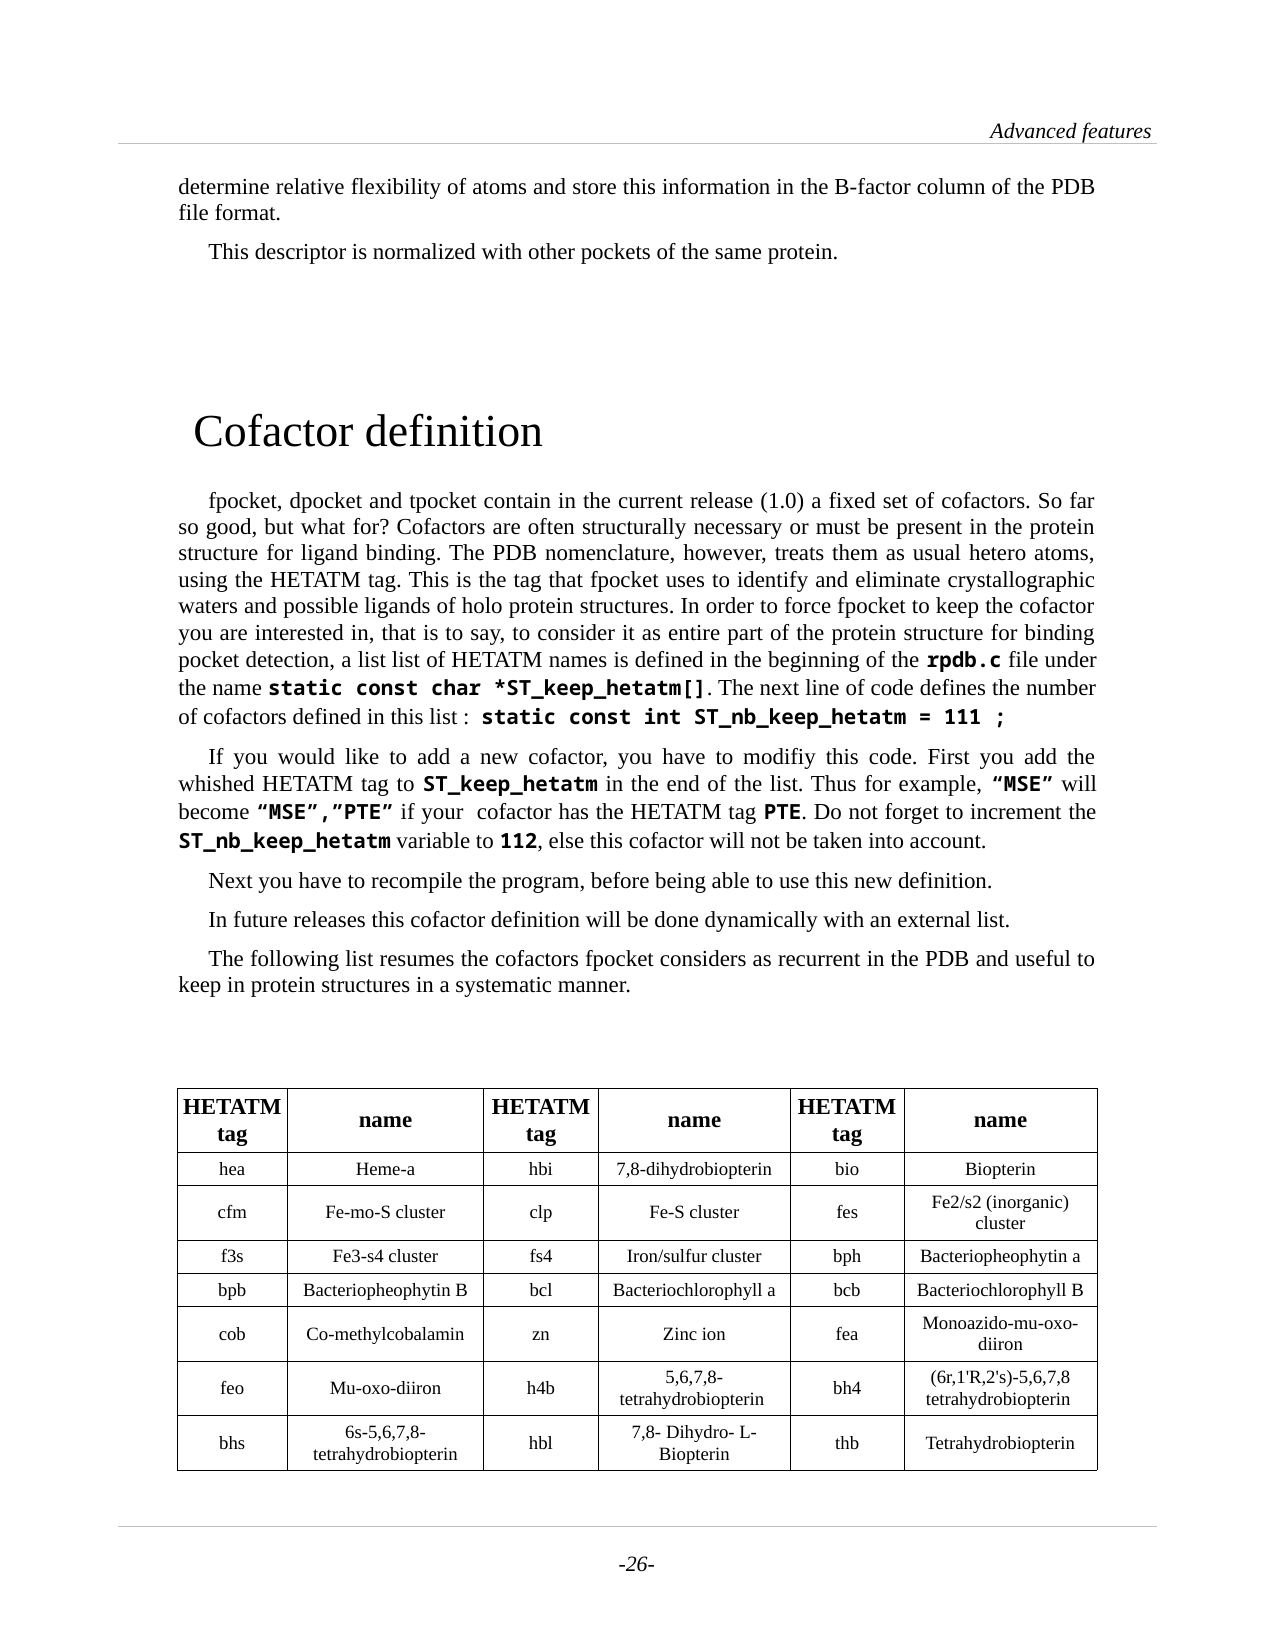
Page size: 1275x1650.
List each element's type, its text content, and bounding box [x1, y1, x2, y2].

table_cell H4B [484, 1362, 598, 1415]
table_cell COB [178, 1307, 287, 1361]
table_cell F3S [178, 1241, 287, 1273]
table_cell Fe-mo-S cluster [288, 1186, 483, 1239]
table_cell Bacteriopheophytin a [905, 1241, 1097, 1273]
table_cell HBL [484, 1416, 598, 1470]
table_header HETATM tag [484, 1089, 598, 1152]
table_cell 7,8- Dihydro- L- Biopterin [599, 1416, 790, 1470]
text If you would like to add a new cofactor, you have to modifiy this code. First you add the whished HETATM tag to ST_keep_hetatm in the end of the list. Thus for example, “MSE” will become “MSE”,”PTE” if your cofactor has the HETATM tag PTE. Do not forget to increment the ST_nb_keep_hetatm variable to 112, else this cofactor will not be taken into account. [178, 743, 1097, 854]
table_cell CFM [178, 1186, 287, 1239]
text This descriptor is normalized with other pockets of the same protein. [178, 238, 1097, 264]
text determine relative flexibility of atoms and store this information in the B-factor column of the PDB file format. [178, 173, 1097, 226]
table_cell 5,6,7,8-tetrahydrobiopterin [599, 1362, 790, 1415]
table_cell BH4 [791, 1362, 904, 1415]
subtitle Cofactor definition [193, 404, 1157, 457]
table_cell 7,8-dihydrobiopterin [599, 1153, 790, 1185]
table_cell Zinc ion [599, 1307, 790, 1361]
table_cell BPB [178, 1274, 287, 1306]
table_cell HBI [484, 1153, 598, 1185]
table_cell FS4 [484, 1241, 598, 1273]
table_cell Iron/sulfur cluster [599, 1241, 790, 1273]
table_header name [288, 1089, 483, 1152]
table_cell Tetrahydrobiopterin [905, 1416, 1097, 1470]
text The following list resumes the cofactors fpocket considers as recurrent in the PDB and useful to keep in protein structures in a systematic manner. [178, 944, 1097, 997]
table_cell Bacteriochlorophyll B [905, 1274, 1097, 1306]
table_header name [905, 1089, 1097, 1152]
table_cell Bacteriochlorophyll a [599, 1274, 790, 1306]
table_cell BHS [178, 1416, 287, 1470]
table_header HETATM tag [178, 1089, 287, 1152]
table_cell BCB [791, 1274, 904, 1306]
table_cell FES [791, 1186, 904, 1239]
table_cell FEA [791, 1307, 904, 1361]
text fpocket, dpocket and tpocket contain in the current release (1.0) a fixed set of cofactors. So far so good, but what for? Cofactors are often structurally necessary or must be present in the protein structure for ligand binding. The PDB nomenclature, however, treats them as usual hetero atoms, using the HETATM tag. This is the tag that fpocket uses to identify and eliminate crystallographic waters and possible ligands of holo protein structures. In order to force fpocket to keep the cofactor you are interested in, that is to say, to consider it as entire part of the protein structure for binding pocket detection, a list list of HETATM names is defined in the beginning of the rpdb.c file under the name static const char *ST_keep_hetatm[]. The next line of code defines the number of cofactors defined in this list : static const int ST_nb_keep_hetatm = 111 ; [178, 487, 1097, 730]
table_cell BCL [484, 1274, 598, 1306]
table_cell HEA [178, 1153, 287, 1185]
table_header name [599, 1089, 790, 1152]
table_cell THB [791, 1416, 904, 1470]
table_cell Bacteriopheophytin B [288, 1274, 483, 1306]
table_cell BPH [791, 1241, 904, 1273]
table_header HETATM tag [791, 1089, 904, 1152]
text In future releases this cofactor definition will be done dynamically with an external list. [178, 906, 1097, 932]
table_cell BIO [791, 1153, 904, 1185]
table_cell Monoazido-mu-oxo-diiron [905, 1307, 1097, 1361]
text Next you have to recompile the program, before being able to use this new definition. [178, 867, 1097, 893]
table_cell FEO [178, 1362, 287, 1415]
table_cell 6s-5,6,7,8-tetrahydrobiopterin [288, 1416, 483, 1470]
table_cell ZN [484, 1307, 598, 1361]
table_cell Heme-a [288, 1153, 483, 1185]
table_cell (6r,1'R,2's)-5,6,7,8 tetrahydrobiopterin [905, 1362, 1097, 1415]
table_cell CLP [484, 1186, 598, 1239]
table_cell Mu-oxo-diiron [288, 1362, 483, 1415]
table_cell Co-methylcobalamin [288, 1307, 483, 1361]
table_cell Fe3-s4 cluster [288, 1241, 483, 1273]
table_cell Fe2/s2 (inorganic) cluster [905, 1186, 1097, 1239]
table_cell Biopterin [905, 1153, 1097, 1185]
table_cell Fe-S cluster [599, 1186, 790, 1239]
